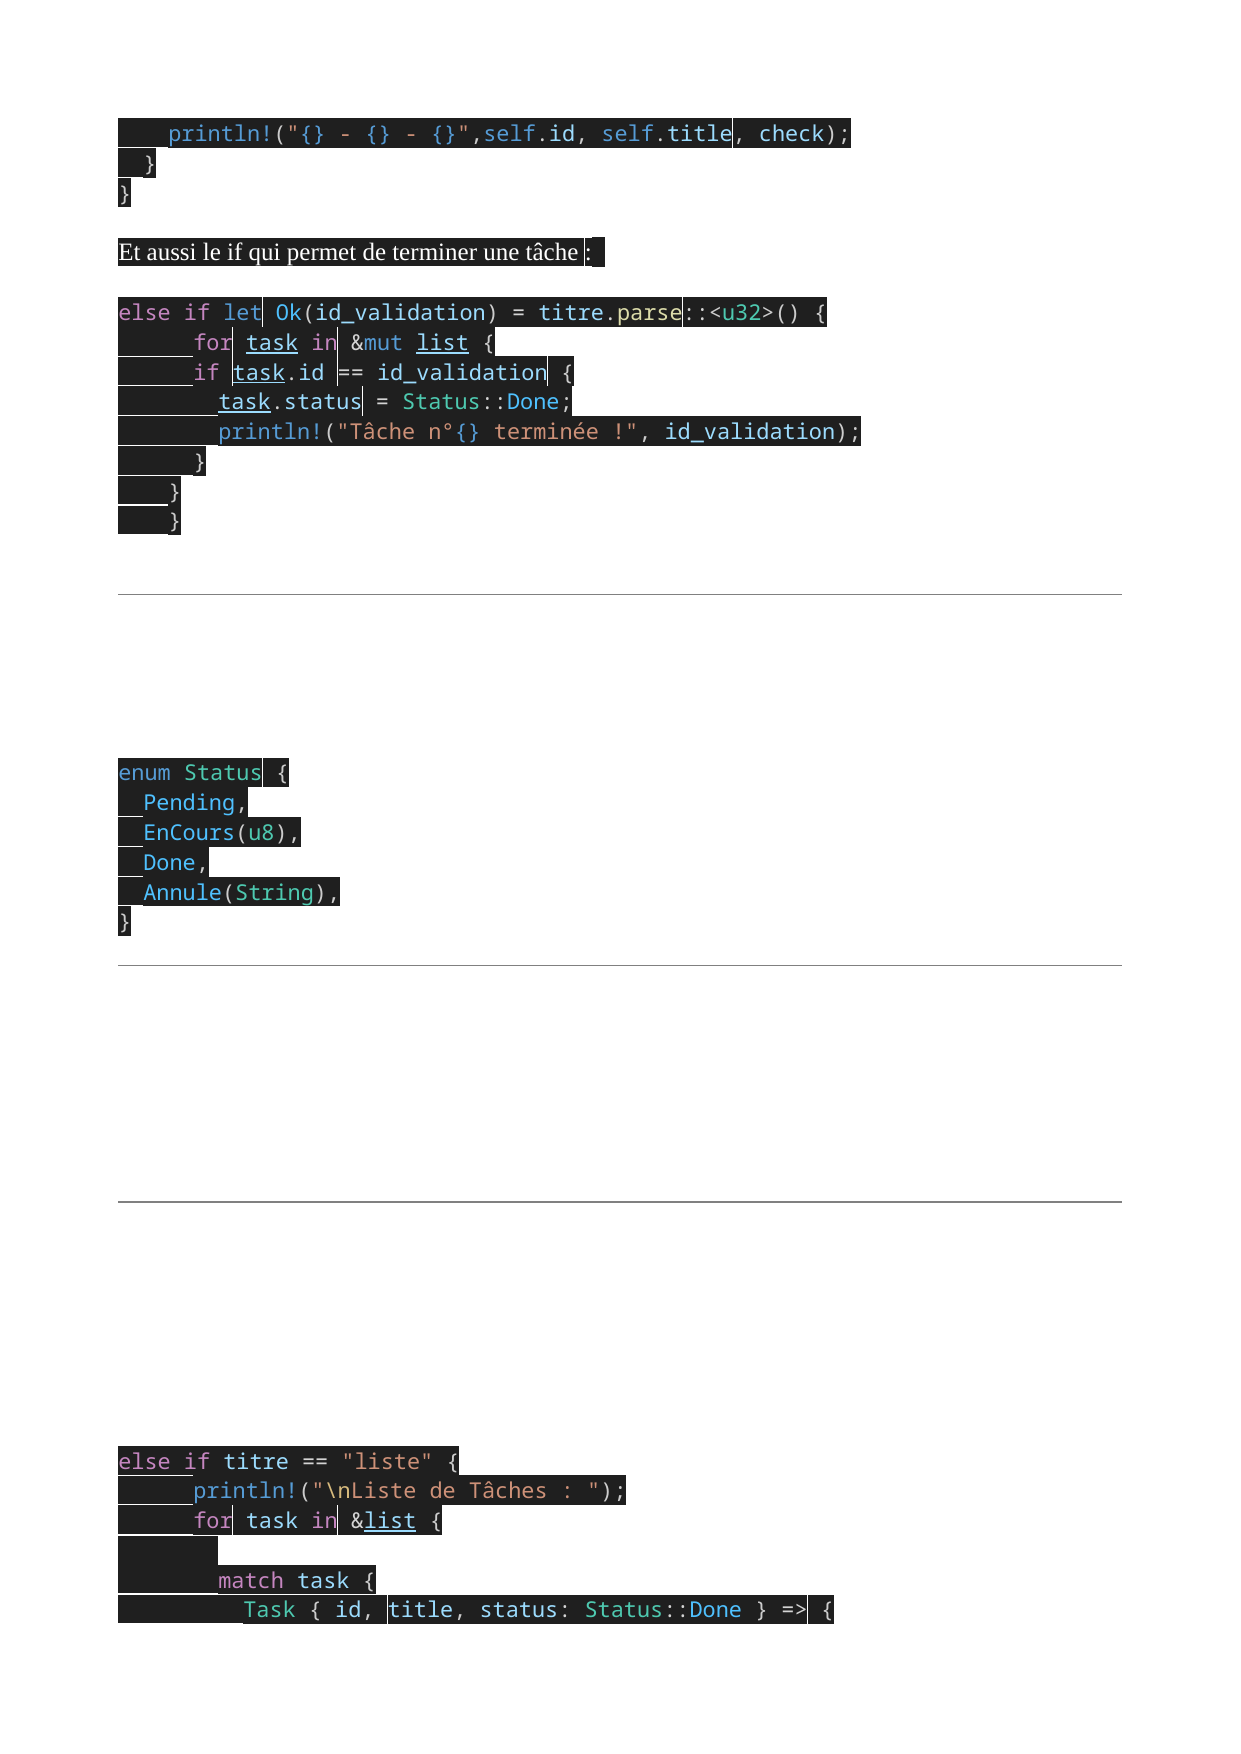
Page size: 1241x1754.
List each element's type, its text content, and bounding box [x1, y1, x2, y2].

text Et aussi le if qui permet de terminer une tâche : [118, 237, 1122, 267]
text } [118, 446, 1122, 476]
text La destructuration c’est « casser » une struct pour en extraire les données qui nous intéressent et leur donner un nom de variable. [118, 1284, 1122, 1346]
text for task in &mut list { [118, 327, 1122, 356]
text Par exemple dans le code, dans le if qui nous permet de voir la liste des tâches, on peut intégrer cette fonctionnalité en modifiant le code : [118, 1365, 1122, 1427]
text else if let Ok(id_validation) = titre.parse::<u32>() { [118, 297, 1122, 327]
text 17 — Pattern matching approfondi [118, 995, 1122, 1038]
text if task.id == id_validation { [118, 356, 1122, 386]
text task.status = Status::Done; [118, 386, 1122, 416]
text } [118, 906, 1122, 936]
text for task in &list { [118, 1505, 1122, 1535]
text EnCours(u8), [118, 817, 1122, 847]
text println!("{} - {} - {}",self.id, self.title, check); [118, 118, 1122, 148]
text Pending, [118, 787, 1122, 817]
text } [118, 148, 1122, 178]
text Annule(String), [118, 877, 1122, 906]
text println!("Tâche n°{} terminée !", id_validation); [118, 416, 1122, 446]
text } [118, 178, 1122, 207]
text Task { id, title, status: Status::Done } => { [118, 1594, 1122, 1624]
text Done, [118, 847, 1122, 877]
text println!("\nListe de Tâches : "); [118, 1475, 1122, 1505]
text else if titre == "liste" { [118, 1446, 1122, 1475]
text match task { [118, 1565, 1122, 1594]
text } [118, 476, 1122, 505]
text Le Pattern matching permet de découper les données proprement. Au lieu de vérifier une condition Vrai ou Faux comme un if, on compare la donnée à un patterne. Si la donnée correspond au patterne, le code s’exécute. [118, 1059, 1122, 1154]
text 17.1 — Destructuration [118, 1231, 1122, 1265]
text 16.2 — Variants avec données [118, 624, 1122, 657]
text enum Status { [118, 757, 1122, 787]
text On peut même aller plus loin, on peut mettre des données directement dans l’enum comme sur cet exemple : [118, 677, 1122, 738]
text } [118, 505, 1122, 535]
